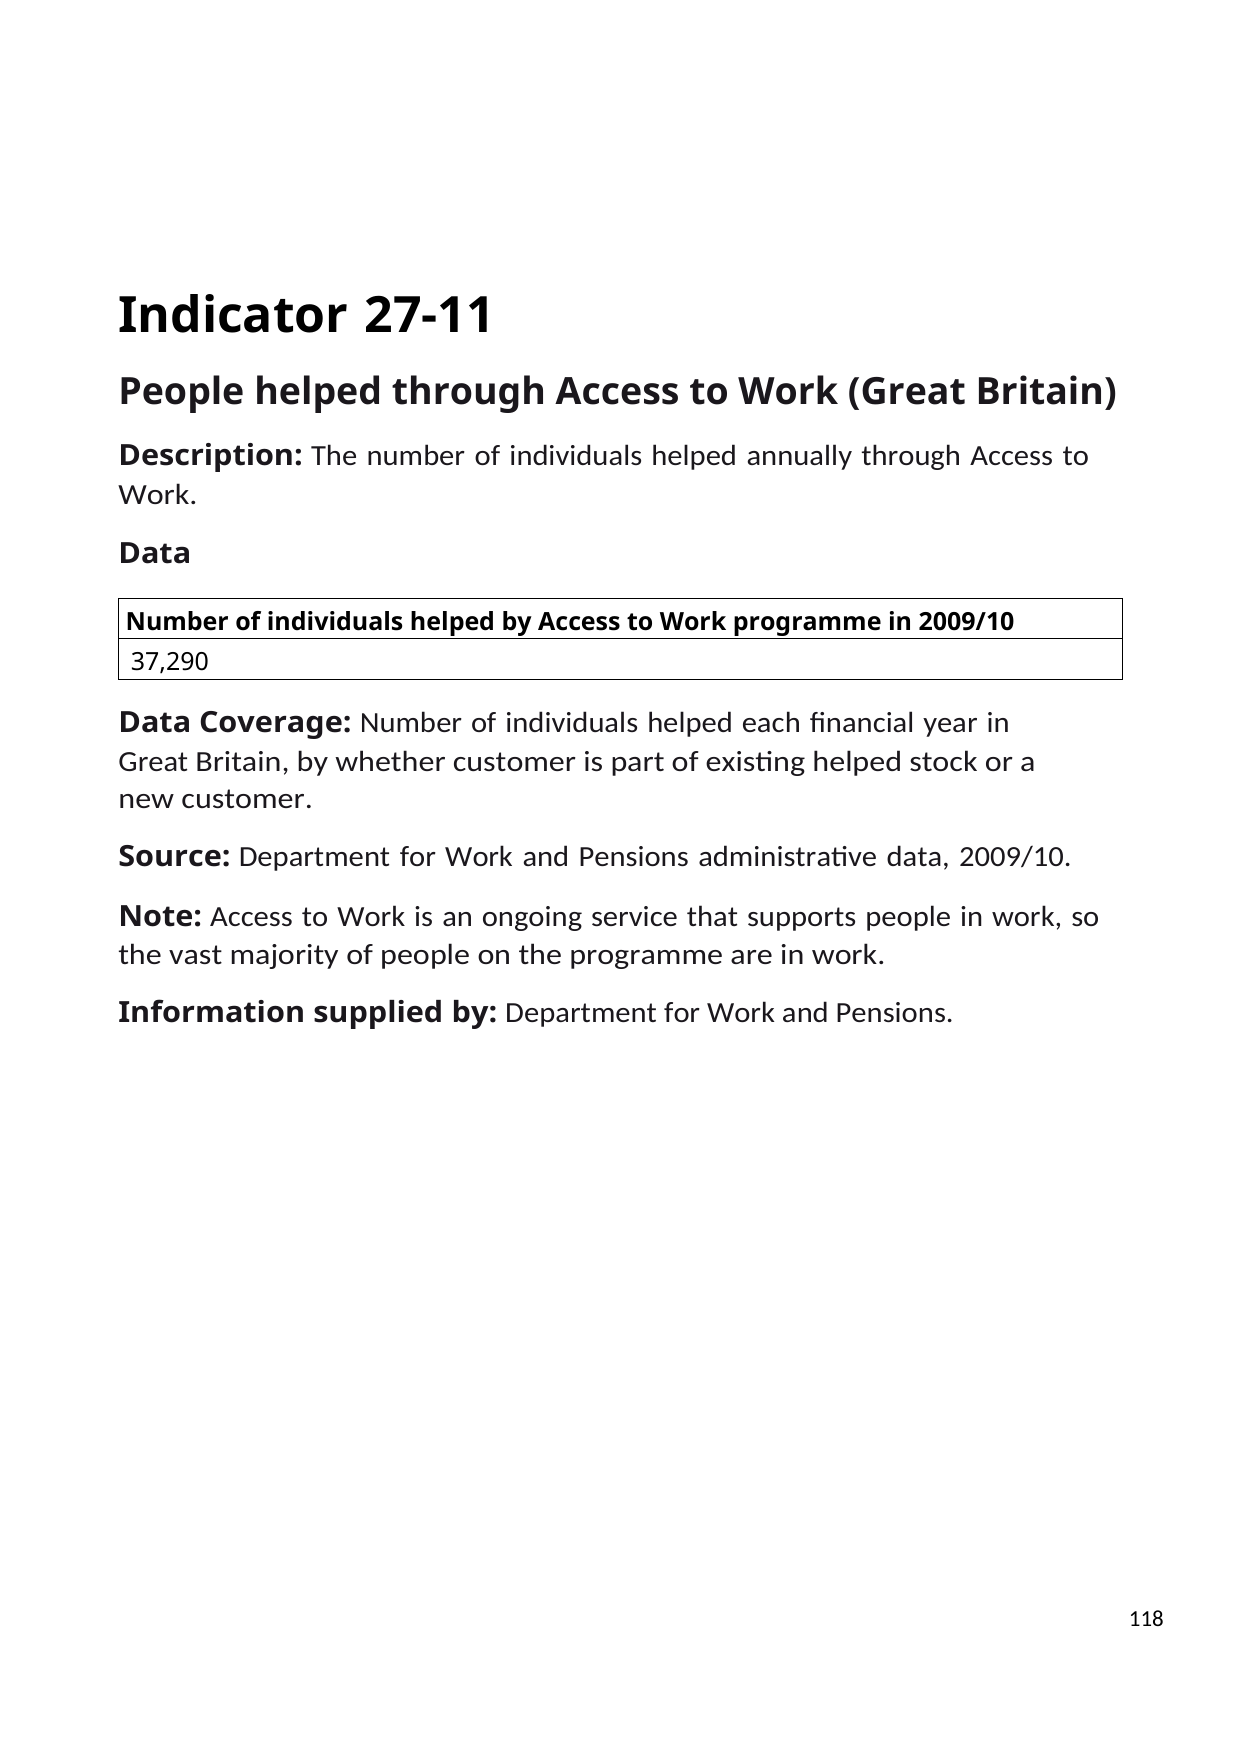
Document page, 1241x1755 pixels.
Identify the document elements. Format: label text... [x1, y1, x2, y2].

text Source: Department for Work and Pensions administrative data, 2009/10. [118, 836, 1163, 875]
text Note: Access to Work is an ongoing service that supports people in work, so the vast majority of people on the programme are in work. [118, 895, 1102, 972]
subtitle Data [118, 532, 1163, 572]
table_cell 37,290 [119, 639, 1122, 678]
text Information supplied by: Department for Work and Pensions. [118, 992, 1163, 1031]
subtitle Indicator 27-11 [118, 279, 1163, 347]
text Data Coverage: Number of individuals helped each financial year in Great Britain, by whether customer is part of existing helped stock or a new customer. [118, 701, 1074, 816]
text Description: The number of individuals helped annually through Access to Work. [118, 435, 1126, 512]
subtitle People helped through Access to Work (Great Britain) [118, 364, 1163, 416]
table_header Number of individuals helped by Access to Work programme in 2009/10 [119, 599, 1122, 638]
